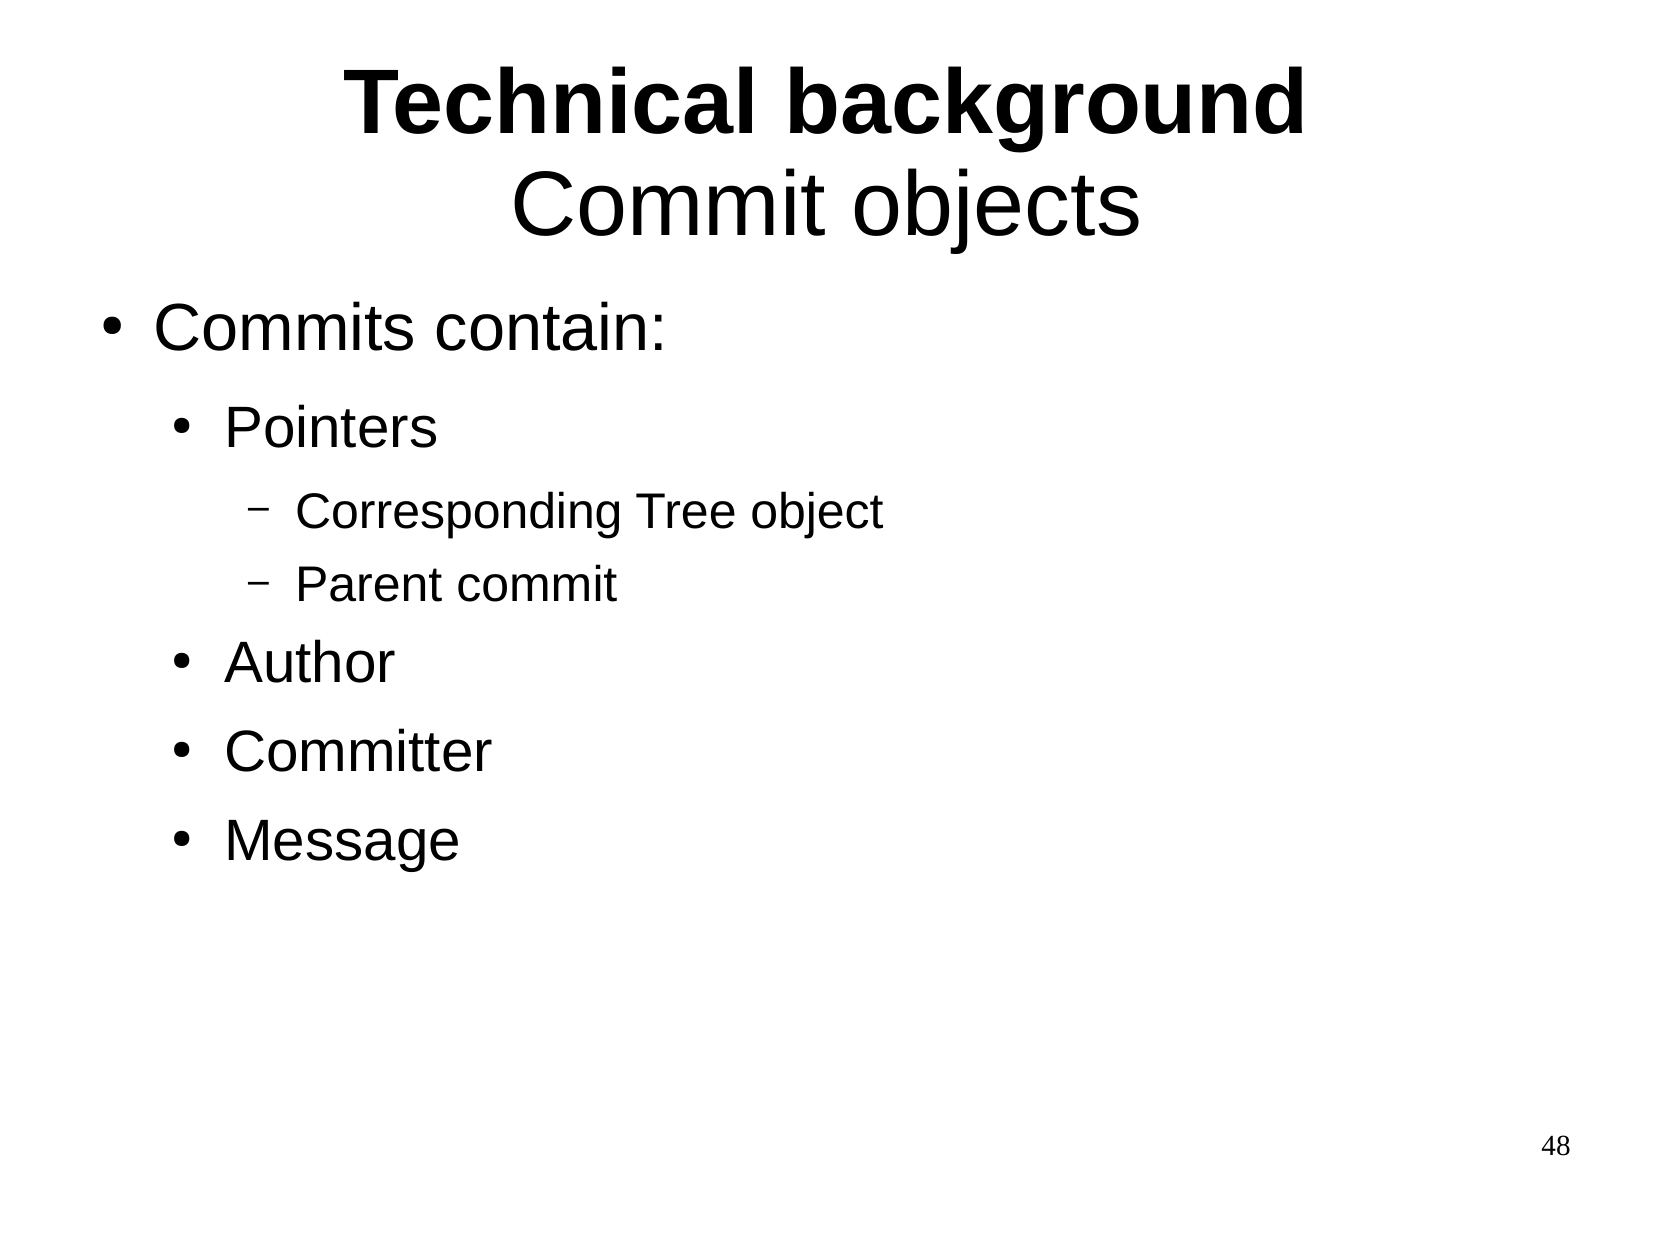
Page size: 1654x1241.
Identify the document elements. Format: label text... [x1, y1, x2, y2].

list Commits contain: Pointers Corresponding Tree object Parent commit Author Committer Message [82, 290, 1571, 1010]
title Technical background Commit objects [82, 49, 1571, 257]
